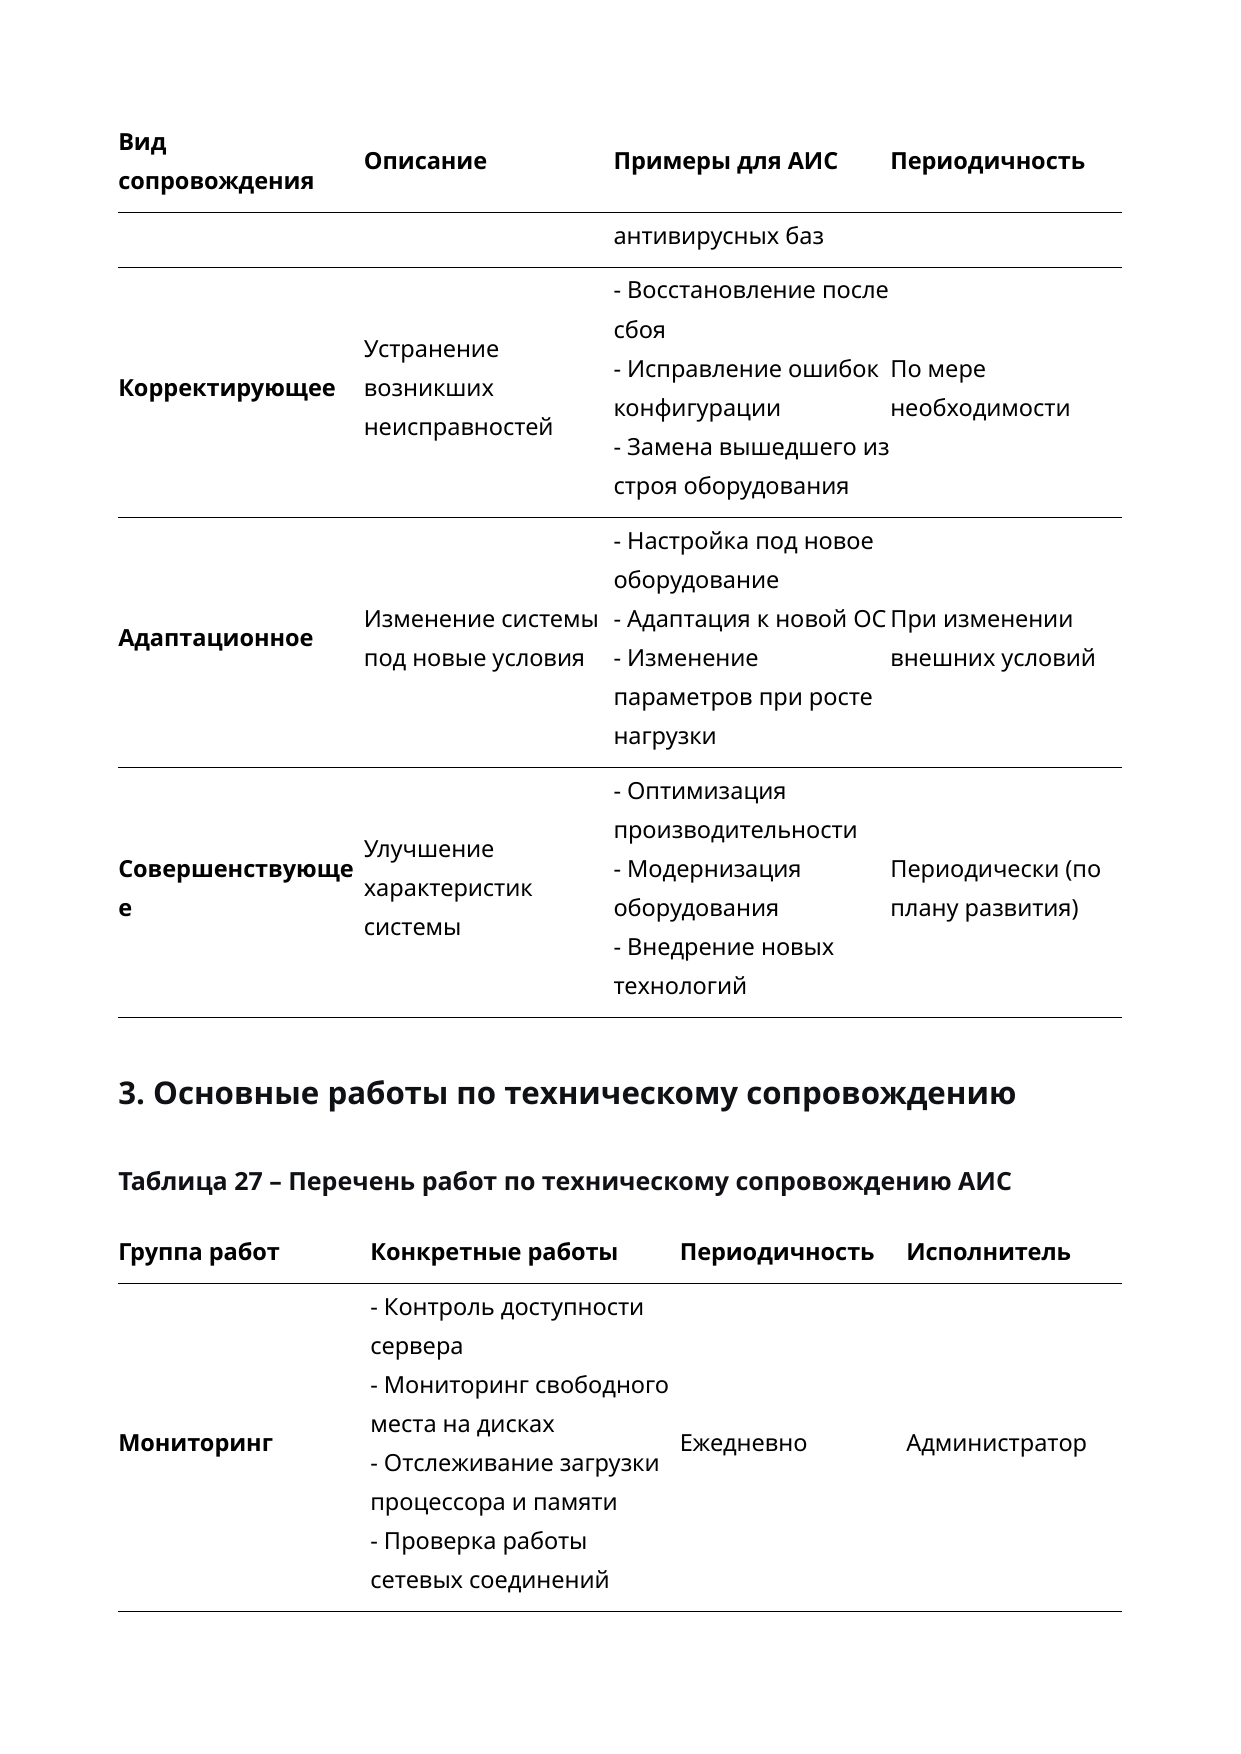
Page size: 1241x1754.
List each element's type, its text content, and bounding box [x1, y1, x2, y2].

subtitle 3. Основные работы по техническому сопровождению [118, 1067, 1122, 1114]
table_cell По мере необходимости [890, 268, 1122, 517]
table_cell Периодически (по плану развития) [890, 768, 1122, 1017]
table_cell Улучшение характеристик системы [364, 768, 613, 1017]
table_cell Корректирующее [118, 268, 364, 517]
table_header Исполнитель [906, 1228, 1122, 1283]
table_cell антивирусных баз [613, 213, 890, 267]
table_cell Изменение системы под новые условия [364, 518, 613, 767]
table_cell Ежедневно [680, 1284, 906, 1611]
table_cell [890, 213, 1122, 267]
table_header Группа работ [118, 1228, 370, 1283]
table_cell - Контроль доступности сервера - Мониторинг свободного места на дисках - Отслеживание загрузки процессора и памяти - Проверка работы сетевых соединений [370, 1284, 679, 1611]
table_cell Адаптационное [118, 518, 364, 767]
table_header Вид сопровождения [118, 118, 364, 212]
table_header Периодичность [890, 118, 1122, 212]
table_cell - Настройка под новое оборудование - Адаптация к новой ОС - Изменение параметров при росте нагрузки [613, 518, 890, 767]
table_cell [118, 213, 364, 267]
table_header Конкретные работы [370, 1228, 679, 1283]
table_cell Совершенствующее [118, 768, 364, 1017]
table_cell При изменении внешних условий [890, 518, 1122, 767]
table_cell Устранение возникших неисправностей [364, 268, 613, 517]
table_header Периодичность [680, 1228, 906, 1283]
text Таблица 27 – Перечень работ по техническому сопровождению АИС [118, 1164, 1122, 1198]
table_header Описание [364, 118, 613, 212]
table_header Примеры для АИС [613, 118, 890, 212]
table_cell - Восстановление после сбоя - Исправление ошибок конфигурации - Замена вышедшего из строя оборудования [613, 268, 890, 517]
table_cell Мониторинг [118, 1284, 370, 1611]
table_cell - Оптимизация производительности - Модернизация оборудования - Внедрение новых технологий [613, 768, 890, 1017]
table_cell [364, 213, 613, 267]
table_cell Администратор [906, 1284, 1122, 1611]
